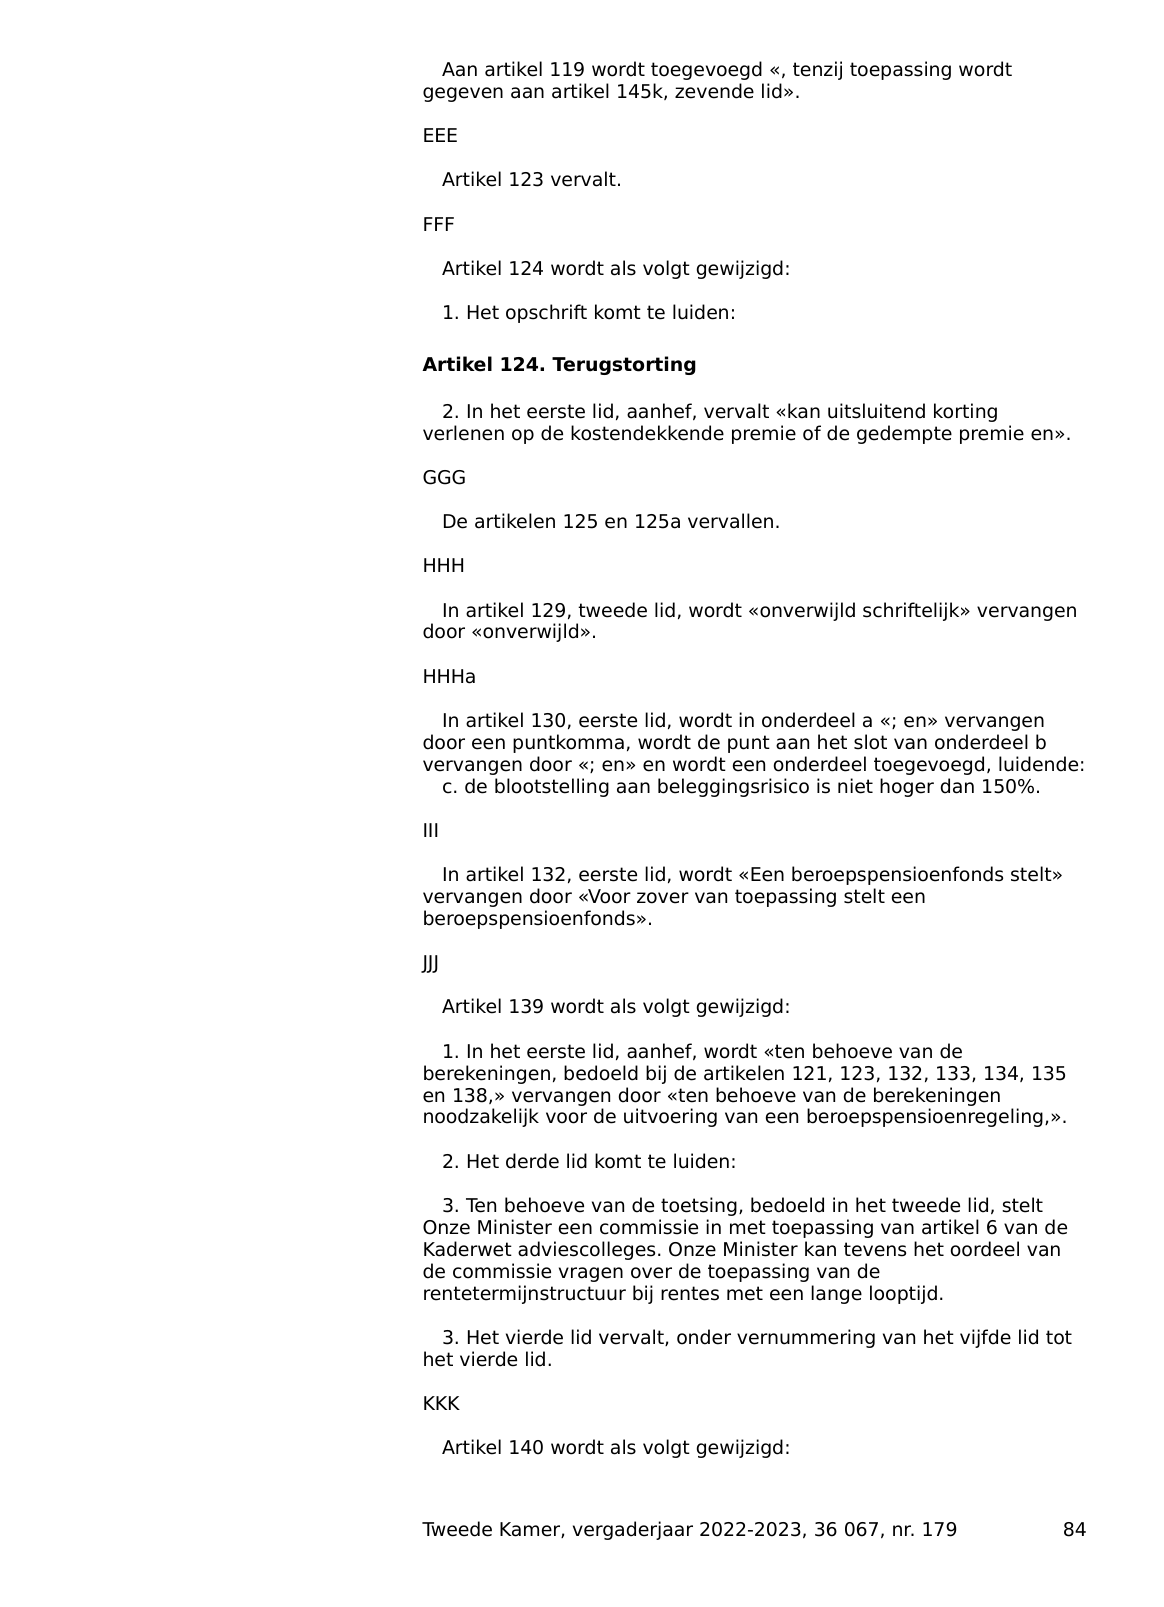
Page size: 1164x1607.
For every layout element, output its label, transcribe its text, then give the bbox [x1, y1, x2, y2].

text 1. In het eerste lid, aanhef, wordt «ten behoeve van de berekeningen, bedoeld bij de artikelen 121, 123, 132, 133, 134, 135 en 138,» vervangen door «ten behoeve van de berekeningen noodzakelijk voor de uitvoering van een beroepspensioenregeling,». [422, 1041, 1087, 1128]
text Aan artikel 119 wordt toegevoegd «, tenzij toepassing wordt gegeven aan artikel 145k, zevende lid». [422, 59, 1087, 103]
text In artikel 129, tweede lid, wordt «onverwijld schriftelijk» vervangen door «onverwijld». [422, 599, 1087, 643]
text 2. In het eerste lid, aanhef, vervalt «kan uitsluitend korting verlenen op de kostendekkende premie of de gedempte premie en». [422, 401, 1087, 445]
text 2. Het derde lid komt te luiden: [422, 1151, 1087, 1173]
text 1. Het opschrift komt te luiden: [422, 302, 1087, 324]
text HHHa [422, 666, 1087, 688]
subtitle Artikel 124. Terugstorting [422, 354, 1087, 376]
text c. de blootstelling aan beleggingsrisico is niet hoger dan 150%. [422, 776, 1087, 798]
text FFF [422, 213, 1087, 236]
text Artikel 124 wordt als volgt gewijzigd: [422, 258, 1087, 280]
text De artikelen 125 en 125a vervallen. [422, 511, 1087, 533]
text In artikel 132, eerste lid, wordt «Een beroepspensioenfonds stelt» vervangen door «Voor zover van toepassing stelt een beroepspensioenfonds». [422, 864, 1087, 930]
text Artikel 140 wordt als volgt gewijzigd: [422, 1437, 1087, 1459]
text EEE [422, 125, 1087, 147]
text JJJ [422, 952, 1087, 974]
text HHH [422, 555, 1087, 577]
text 3. Ten behoeve van de toetsing, bedoeld in het tweede lid, stelt Onze Minister een commissie in met toepassing van artikel 6 van de Kaderwet adviescolleges. Onze Minister kan tevens het oordeel van de commissie vragen over de toepassing van de rentetermijnstructuur bij rentes met een lange looptijd. [422, 1195, 1087, 1305]
text Artikel 139 wordt als volgt gewijzigd: [422, 996, 1087, 1018]
text Artikel 123 vervalt. [422, 169, 1087, 191]
text KKK [422, 1393, 1087, 1415]
text GGG [422, 467, 1087, 489]
text 3. Het vierde lid vervalt, onder vernummering van het vijfde lid tot het vierde lid. [422, 1327, 1087, 1371]
text In artikel 130, eerste lid, wordt in onderdeel a «; en» vervangen door een puntkomma, wordt de punt aan het slot van onderdeel b vervangen door «; en» en wordt een onderdeel toegevoegd, luidende: [422, 710, 1087, 776]
text III [422, 820, 1087, 842]
